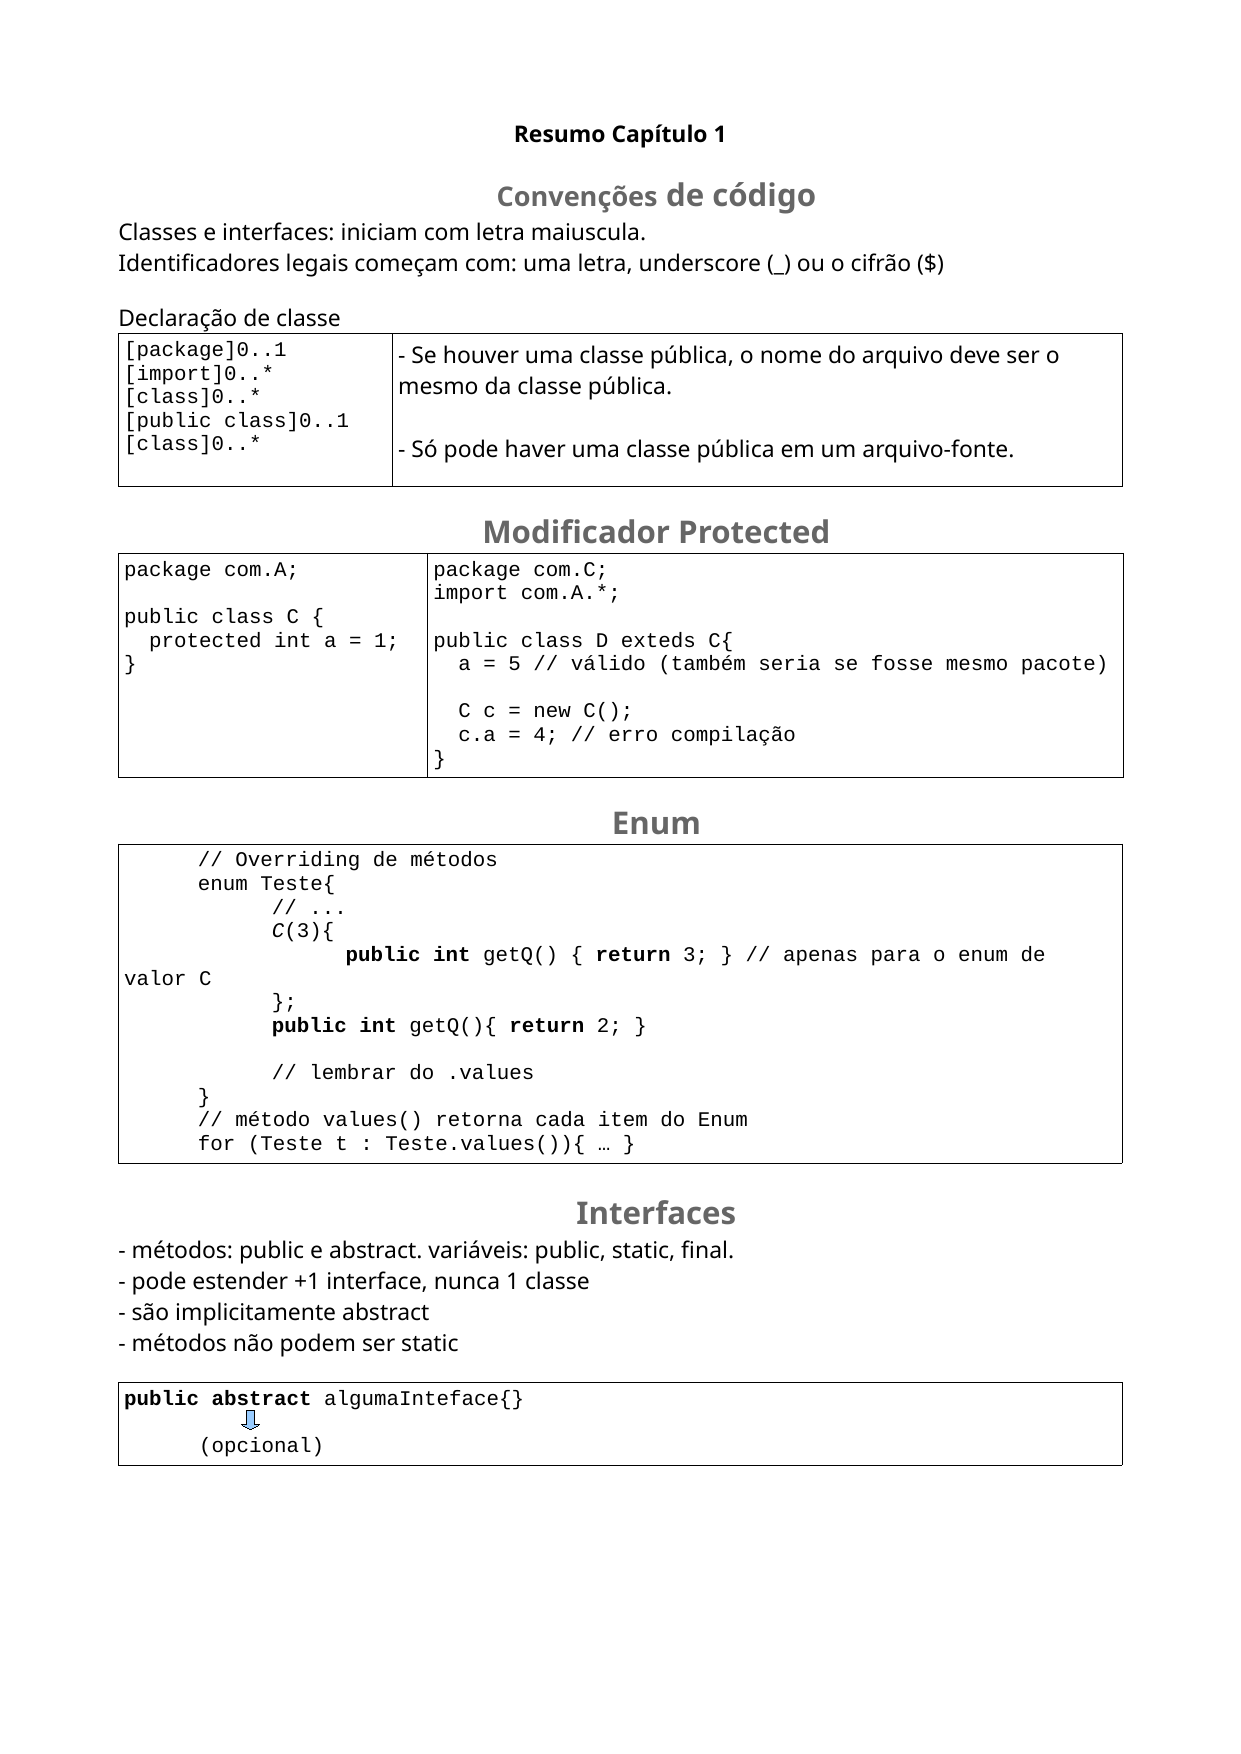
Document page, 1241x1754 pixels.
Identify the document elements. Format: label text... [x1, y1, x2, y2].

text Declaração de classe [118, 302, 1122, 333]
table_header package com.A; public class C { protected int a = 1; } [119, 554, 427, 777]
table_header - Se houver uma classe pública, o nome do arquivo deve ser o mesmo da classe pública. - Só pode haver uma classe pública em um arquivo-fonte. [393, 334, 1122, 486]
text - métodos não podem ser static [118, 1327, 1122, 1359]
table_header package com.C; import com.A.*; public class D exteds C{ a = 5 // válido (também seria se fosse mesmo pacote) C c = new C(); c.a = 4; // erro compilação } [428, 554, 1123, 777]
text Convenções de código [190, 173, 1122, 216]
text - pode estender +1 interface, nunca 1 classe [118, 1265, 1122, 1296]
text - são implicitamente abstract [118, 1296, 1122, 1327]
text Identificadores legais começam com: uma letra, underscore (_) ou o cifrão ($) [118, 247, 1122, 278]
table_header [package]0..1 [import]0..* [class]0..* [public class]0..1 [class]0..* [119, 334, 392, 486]
table_header // Overriding de métodos enum Teste{ // ... C(3){ public int getQ() { return 3; } // apenas para o enum de valor C }; public int getQ(){ return 2; } // lembrar do .values } // método values() retorna cada item do Enum for (Teste t : Teste.values()){ … } [119, 845, 1122, 1162]
text Interfaces [190, 1191, 1122, 1234]
table_header public abstract algumaInteface{} (opcional) [119, 1383, 1122, 1465]
text Modificador Protected [190, 510, 1122, 553]
text Enum [190, 801, 1122, 843]
text - métodos: public e abstract. variáveis: public, static, final. [118, 1234, 1122, 1265]
text Classes e interfaces: iniciam com letra maiuscula. [118, 216, 1122, 247]
text Resumo Capítulo 1 [118, 118, 1122, 149]
